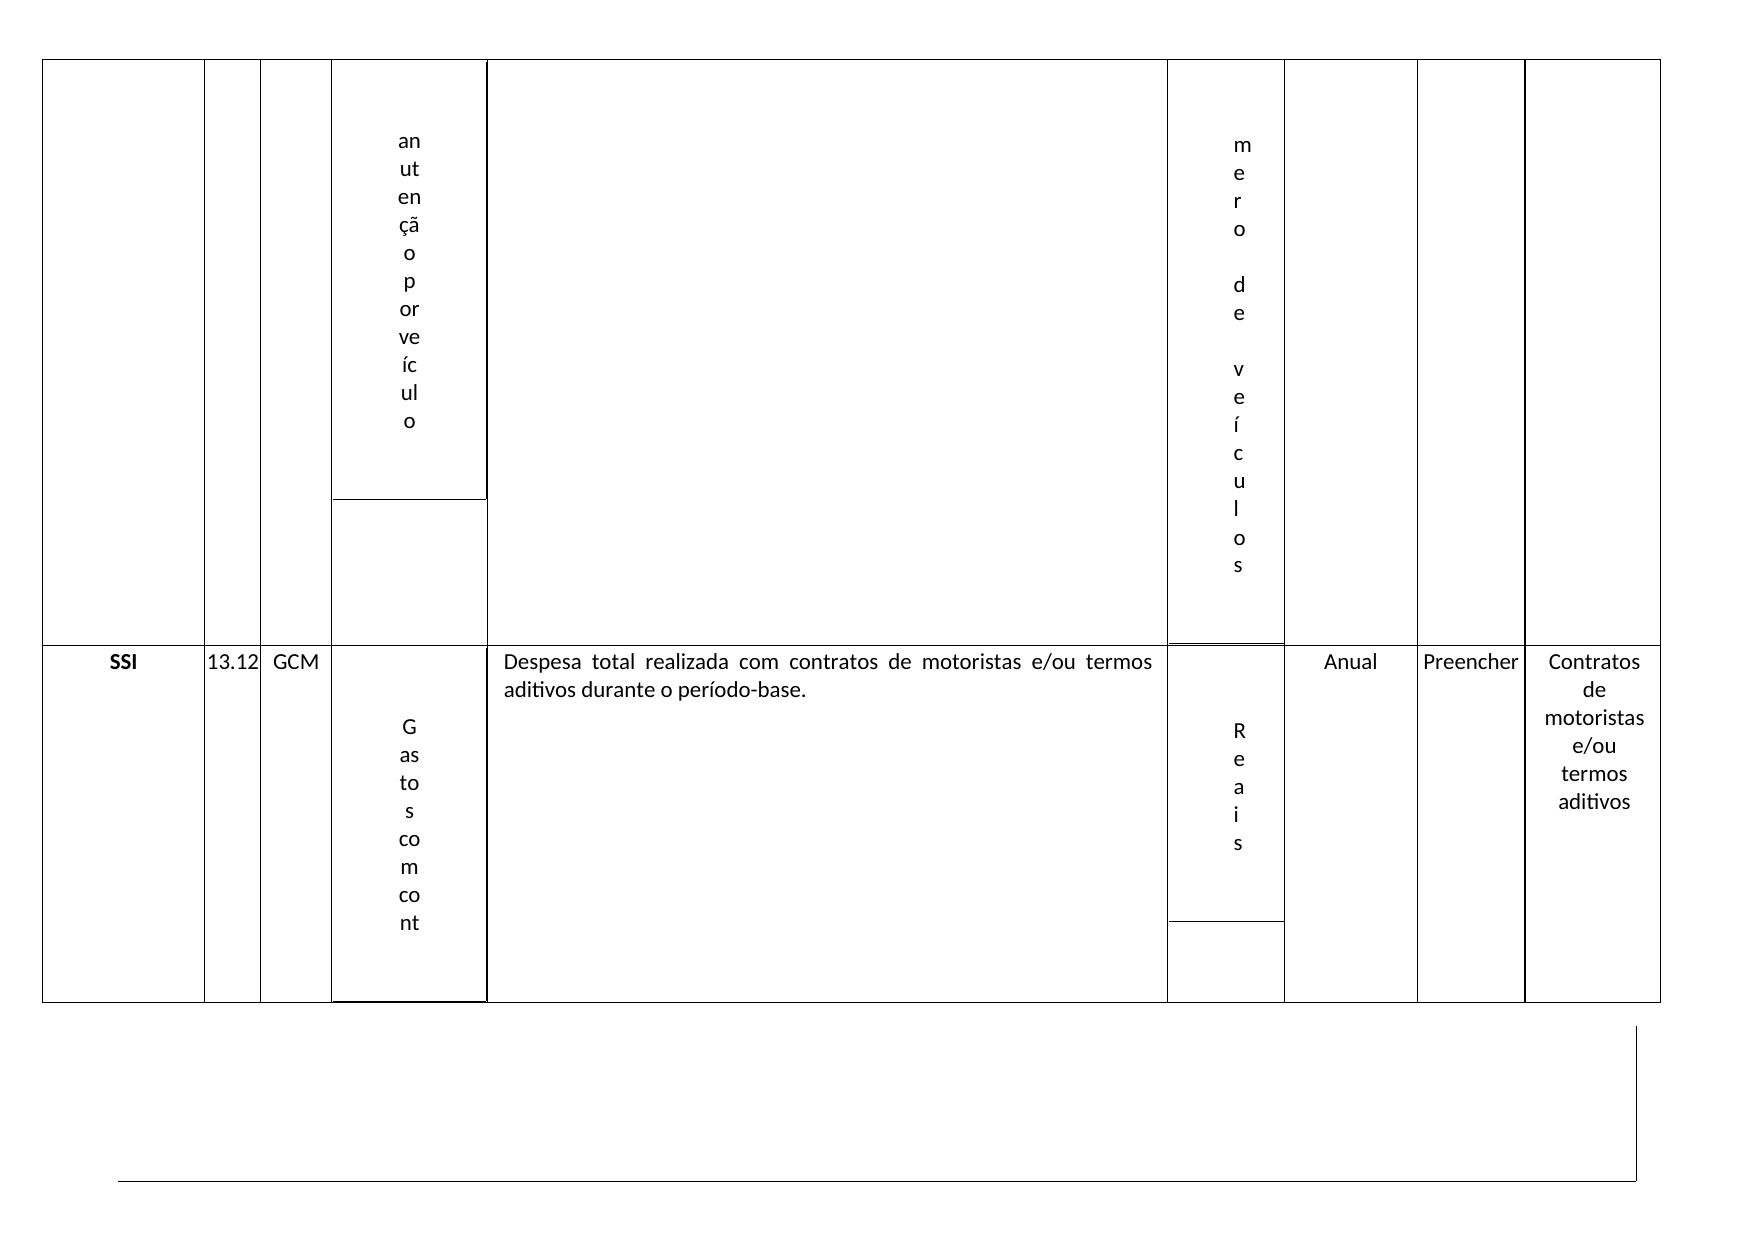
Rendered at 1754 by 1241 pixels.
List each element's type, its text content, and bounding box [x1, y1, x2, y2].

table_cell [43, 60, 204, 645]
table_cell Contratos de motoristas e/ou termos aditivos [1526, 646, 1660, 1002]
table_cell [1418, 60, 1524, 645]
table_cell [261, 60, 331, 645]
table_cell - [1526, 60, 1660, 645]
table_cell 13.12 [205, 646, 260, 1002]
table_cell anutenção por veículo [332, 60, 487, 645]
table_cell mero de veículos [1168, 60, 1284, 645]
table_cell [205, 60, 260, 645]
table_cell SSI [43, 646, 204, 1002]
table_cell Anual [1285, 646, 1417, 1002]
table_cell Despesa total realizada com contratos de motoristas e/ou termos aditivos durante o período-base. [488, 646, 1167, 1002]
table_cell Preencher [1418, 646, 1524, 1002]
table_cell Reais [1168, 646, 1284, 1002]
table_cell [1285, 60, 1417, 645]
table_cell Gastos com cont [332, 646, 487, 1002]
table_cell [488, 60, 1167, 645]
table_cell GCM [261, 646, 331, 1002]
